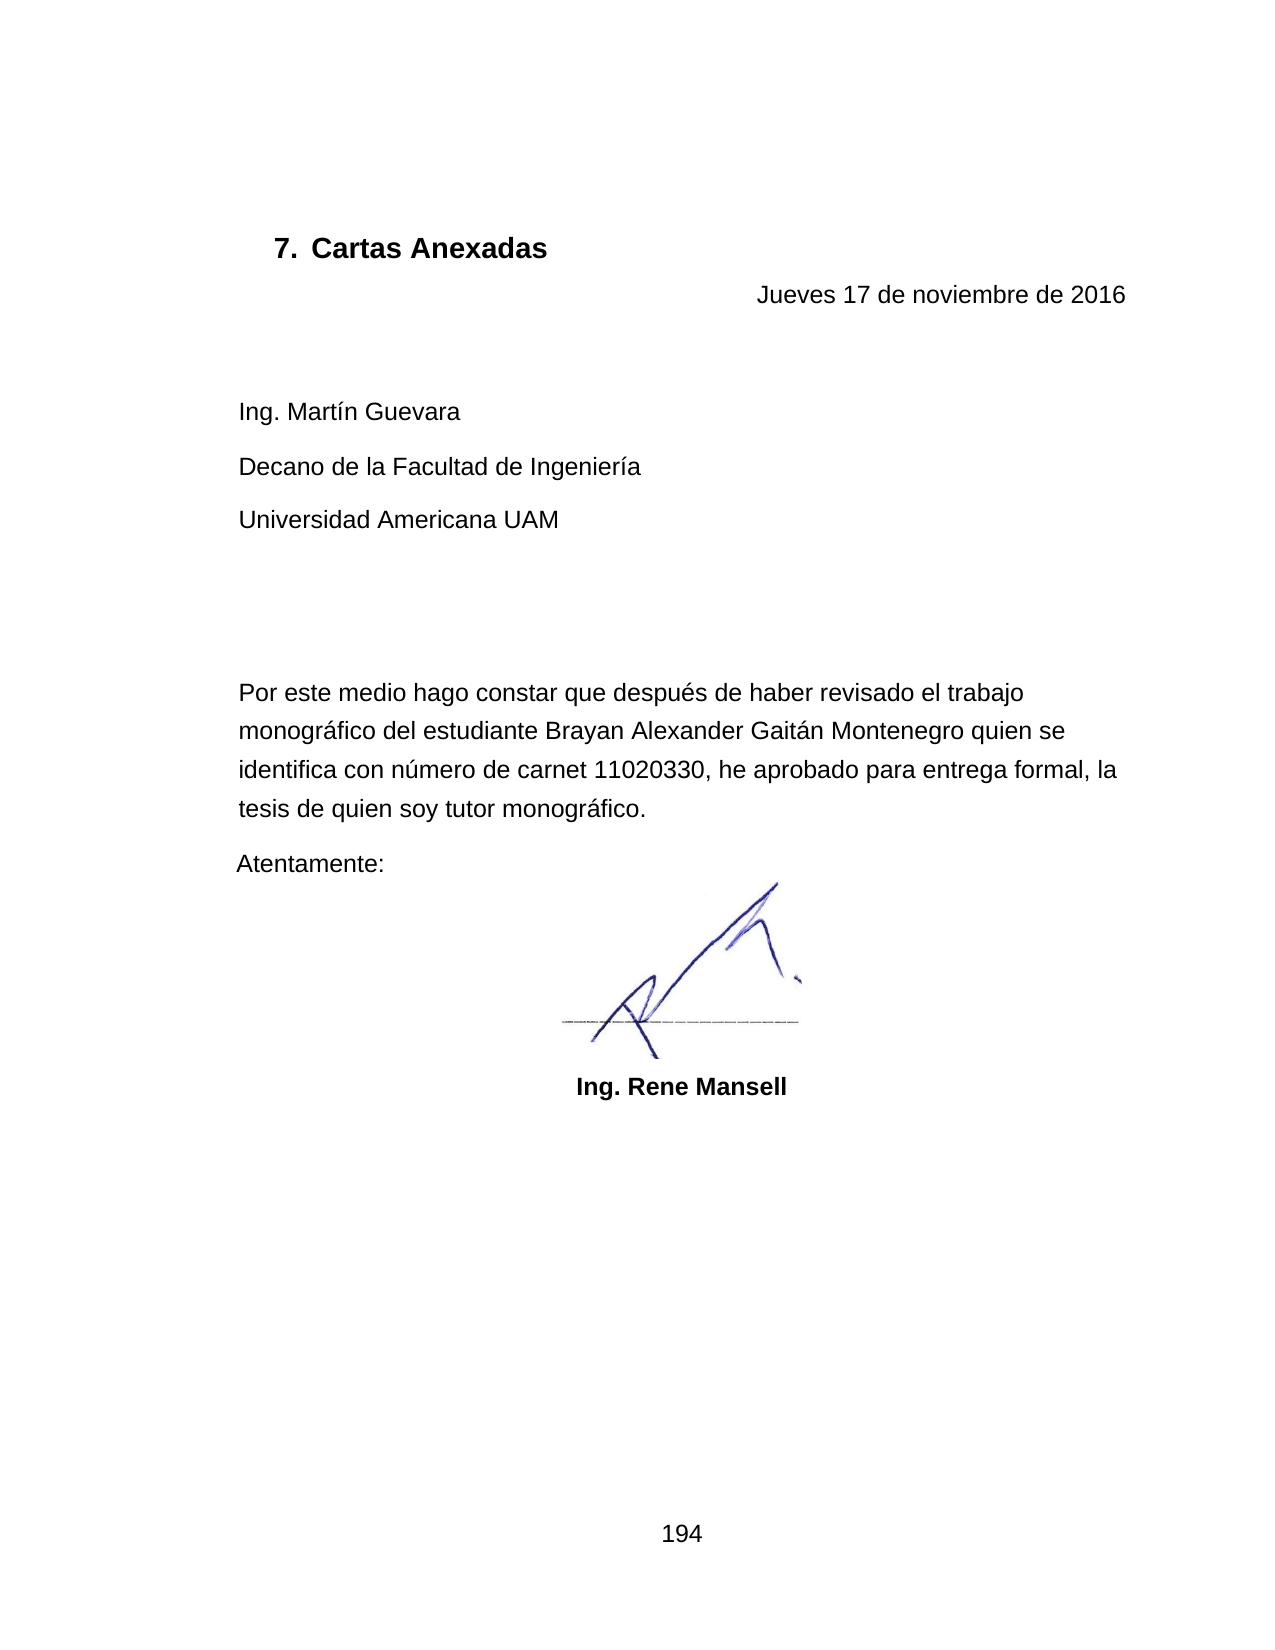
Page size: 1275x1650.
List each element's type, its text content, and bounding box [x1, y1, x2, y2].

text Atentamente: [236, 850, 1127, 878]
picture [561, 882, 802, 1059]
subtitle Cartas Anexadas [274, 232, 1127, 265]
text Jueves 17 de noviembre de 2016 [236, 281, 1126, 309]
text Universidad Americana UAM [238, 505, 1127, 533]
text Decano de la Facultad de Ingeniería [238, 452, 1127, 480]
text Ing. Rene Mansell [236, 1059, 1127, 1101]
text Por este medio hago constar que después de haber revisado el trabajo monográfico del estudiante Brayan Alexander Gaitán Montenegro quien se identifica con número de carnet 11020330, he aprobado para entrega formal, la tesis de quien soy tutor monográfico. [238, 678, 1127, 823]
text Ing. Martín Guevara [238, 397, 1127, 425]
